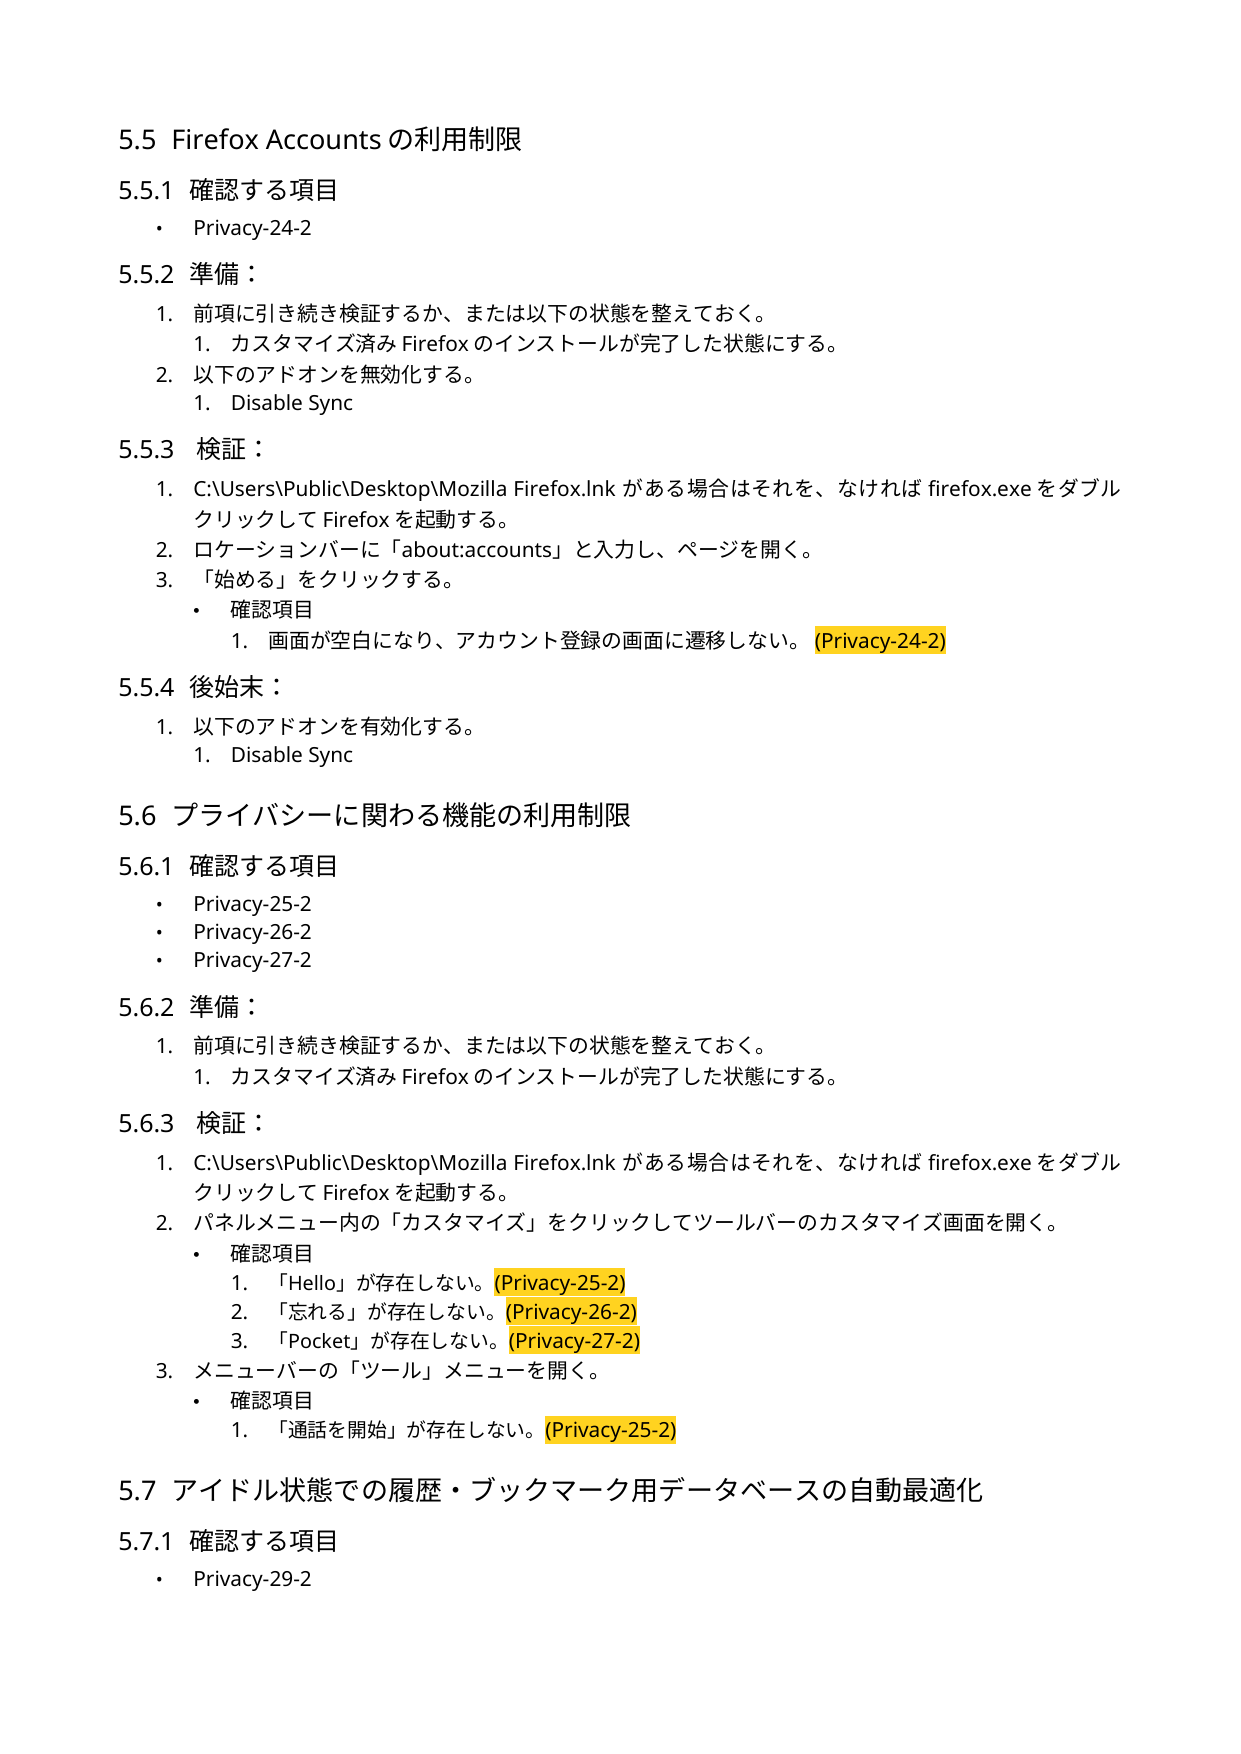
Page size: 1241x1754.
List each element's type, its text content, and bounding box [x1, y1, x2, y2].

subtitle 検証： [118, 1103, 1122, 1139]
list 前項に引き続き検証するか、または以下の状態を整えておく。 [156, 1030, 1122, 1060]
subtitle 準備： [118, 987, 1122, 1023]
list カスタマイズ済みFirefoxのインストールが完了した状態にする。 [193, 328, 1122, 358]
subtitle 準備： [118, 255, 1122, 291]
subtitle 確認する項目 [118, 171, 1122, 207]
list カスタマイズ済みFirefoxのインストールが完了した状態にする。 [193, 1060, 1122, 1090]
list Privacy-24-2 [156, 213, 1122, 242]
subtitle アイドル状態での履歴・ブックマーク用データベースの自動最適化 [118, 1469, 1122, 1508]
list Privacy-27-2 [156, 946, 1122, 974]
list 前項に引き続き検証するか、または以下の状態を整えておく。 [156, 297, 1122, 328]
subtitle プライバシーに関わる機能の利用制限 [118, 793, 1122, 833]
subtitle 確認する項目 [118, 846, 1122, 882]
list 確認項目 [193, 594, 1122, 624]
list 「忘れる」が存在しない。(Privacy-26-2) [231, 1296, 1122, 1325]
list ロケーションバーに「about:accounts」と入力し、ページを開く。 [156, 533, 1122, 563]
list 「始める」をクリックする。 [156, 563, 1122, 594]
subtitle 確認する項目 [118, 1521, 1122, 1557]
list 「通話を開始」が存在しない。(Privacy-25-2) [231, 1415, 1122, 1444]
list Privacy-29-2 [156, 1564, 1122, 1592]
list メニューバーの「ツール」メニューを開く。 [156, 1354, 1122, 1385]
list パネルメニュー内の「カスタマイズ」をクリックしてツールバーのカスタマイズ画面を開く。 [156, 1207, 1122, 1237]
list C:\Users\Public\Desktop\Mozilla Firefox.lnk がある場合はそれを、なければfirefox.exeをダブルクリックしてFirefoxを起動する。 [156, 472, 1122, 533]
subtitle Firefox Accountsの利用制限 [118, 118, 1122, 157]
list 以下のアドオンを無効化する。 [156, 358, 1122, 388]
list 確認項目 [193, 1385, 1122, 1415]
list Disable Sync [193, 388, 1122, 417]
subtitle 後始末： [118, 667, 1122, 703]
list 「Pocket」が存在しない。(Privacy-27-2) [231, 1325, 1122, 1354]
list Privacy-26-2 [156, 917, 1122, 946]
list Privacy-25-2 [156, 889, 1122, 917]
list Disable Sync [193, 740, 1122, 769]
list 以下のアドオンを有効化する。 [156, 710, 1122, 740]
list 画面が空白になり、アカウント登録の画面に遷移しない。 (Privacy-24-2) [231, 624, 1122, 654]
list 「Hello」が存在しない。(Privacy-25-2) [231, 1267, 1122, 1296]
list C:\Users\Public\Desktop\Mozilla Firefox.lnk がある場合はそれを、なければfirefox.exeをダブルクリックしてFirefoxを起動する。 [156, 1146, 1122, 1207]
subtitle 検証： [118, 430, 1122, 466]
list 確認項目 [193, 1237, 1122, 1267]
